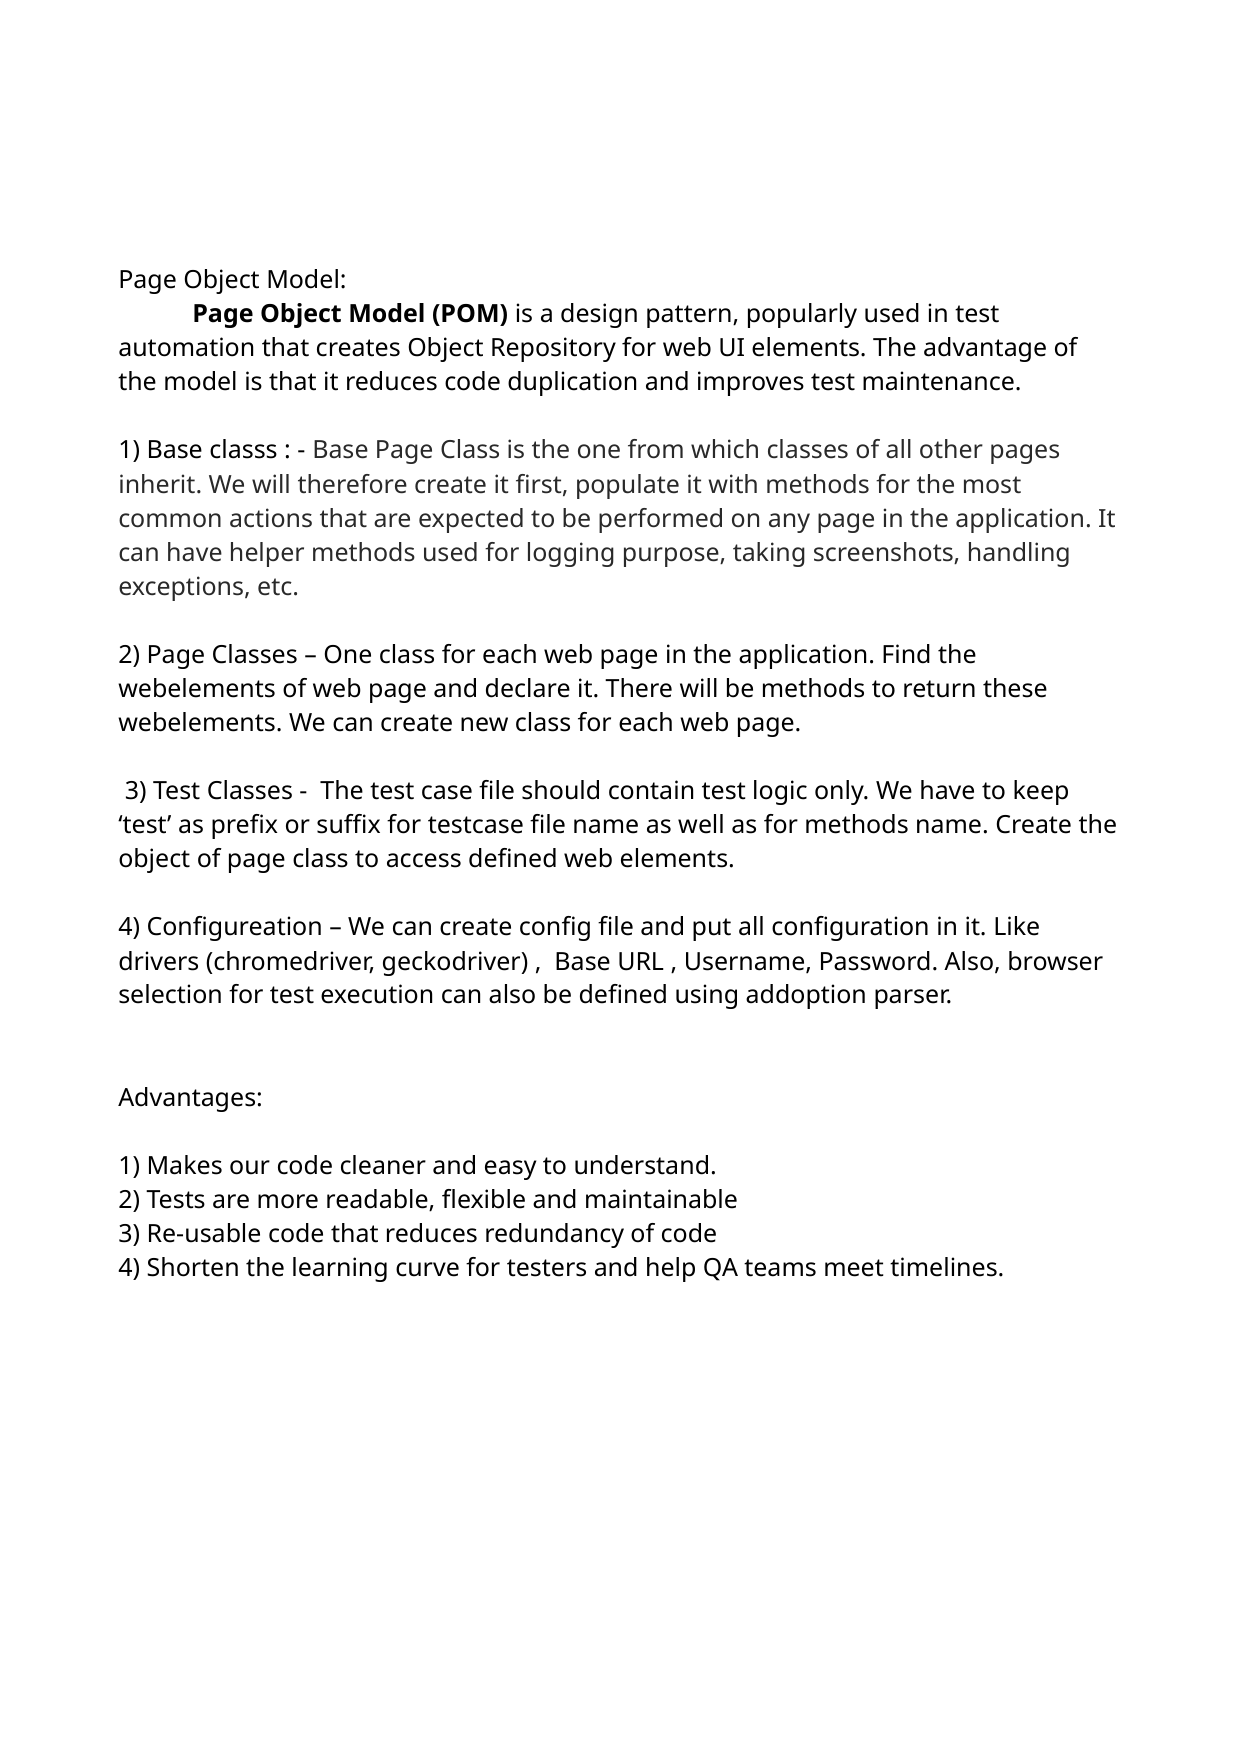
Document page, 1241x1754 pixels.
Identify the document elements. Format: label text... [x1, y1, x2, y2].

text 3) Re-usable code that reduces redundancy of code [118, 1216, 1122, 1250]
text Advantages: [118, 1079, 1122, 1113]
text 4) Shorten the learning curve for testers and help QA teams meet timelines. [118, 1250, 1122, 1284]
text 1) Base classs : - Base Page Class is the one from which classes of all other pages inherit. We will therefore create it first, populate it with methods for the most common actions that are expected to be performed on any page in the application. It can have helper methods used for logging purpose, taking screenshots, handling exceptions, etc. [118, 432, 1122, 602]
text 3) Test Classes - The test case file should contain test logic only. We have to keep ‘test’ as prefix or suffix for testcase file name as well as for methods name. Create the object of page class to access defined web elements. [118, 773, 1122, 875]
text Page Object Model: [118, 262, 1122, 296]
text 1) Makes our code cleaner and easy to understand. [118, 1147, 1122, 1182]
text Page Object Model (POM) is a design pattern, popularly used in test automation that creates Object Repository for web UI elements. The advantage of the model is that it reduces code duplication and improves test maintenance. [118, 296, 1122, 398]
text 2) Page Classes – One class for each web page in the application. Find the webelements of web page and declare it. There will be methods to return these webelements. We can create new class for each web page. [118, 637, 1122, 739]
text 2) Tests are more readable, flexible and maintainable [118, 1182, 1122, 1216]
text 4) Configureation – We can create config file and put all configuration in it. Like drivers (chromedriver, geckodriver) , Base URL , Username, Password. Also, browser selection for test execution can also be defined using addoption parser. [118, 909, 1122, 1011]
